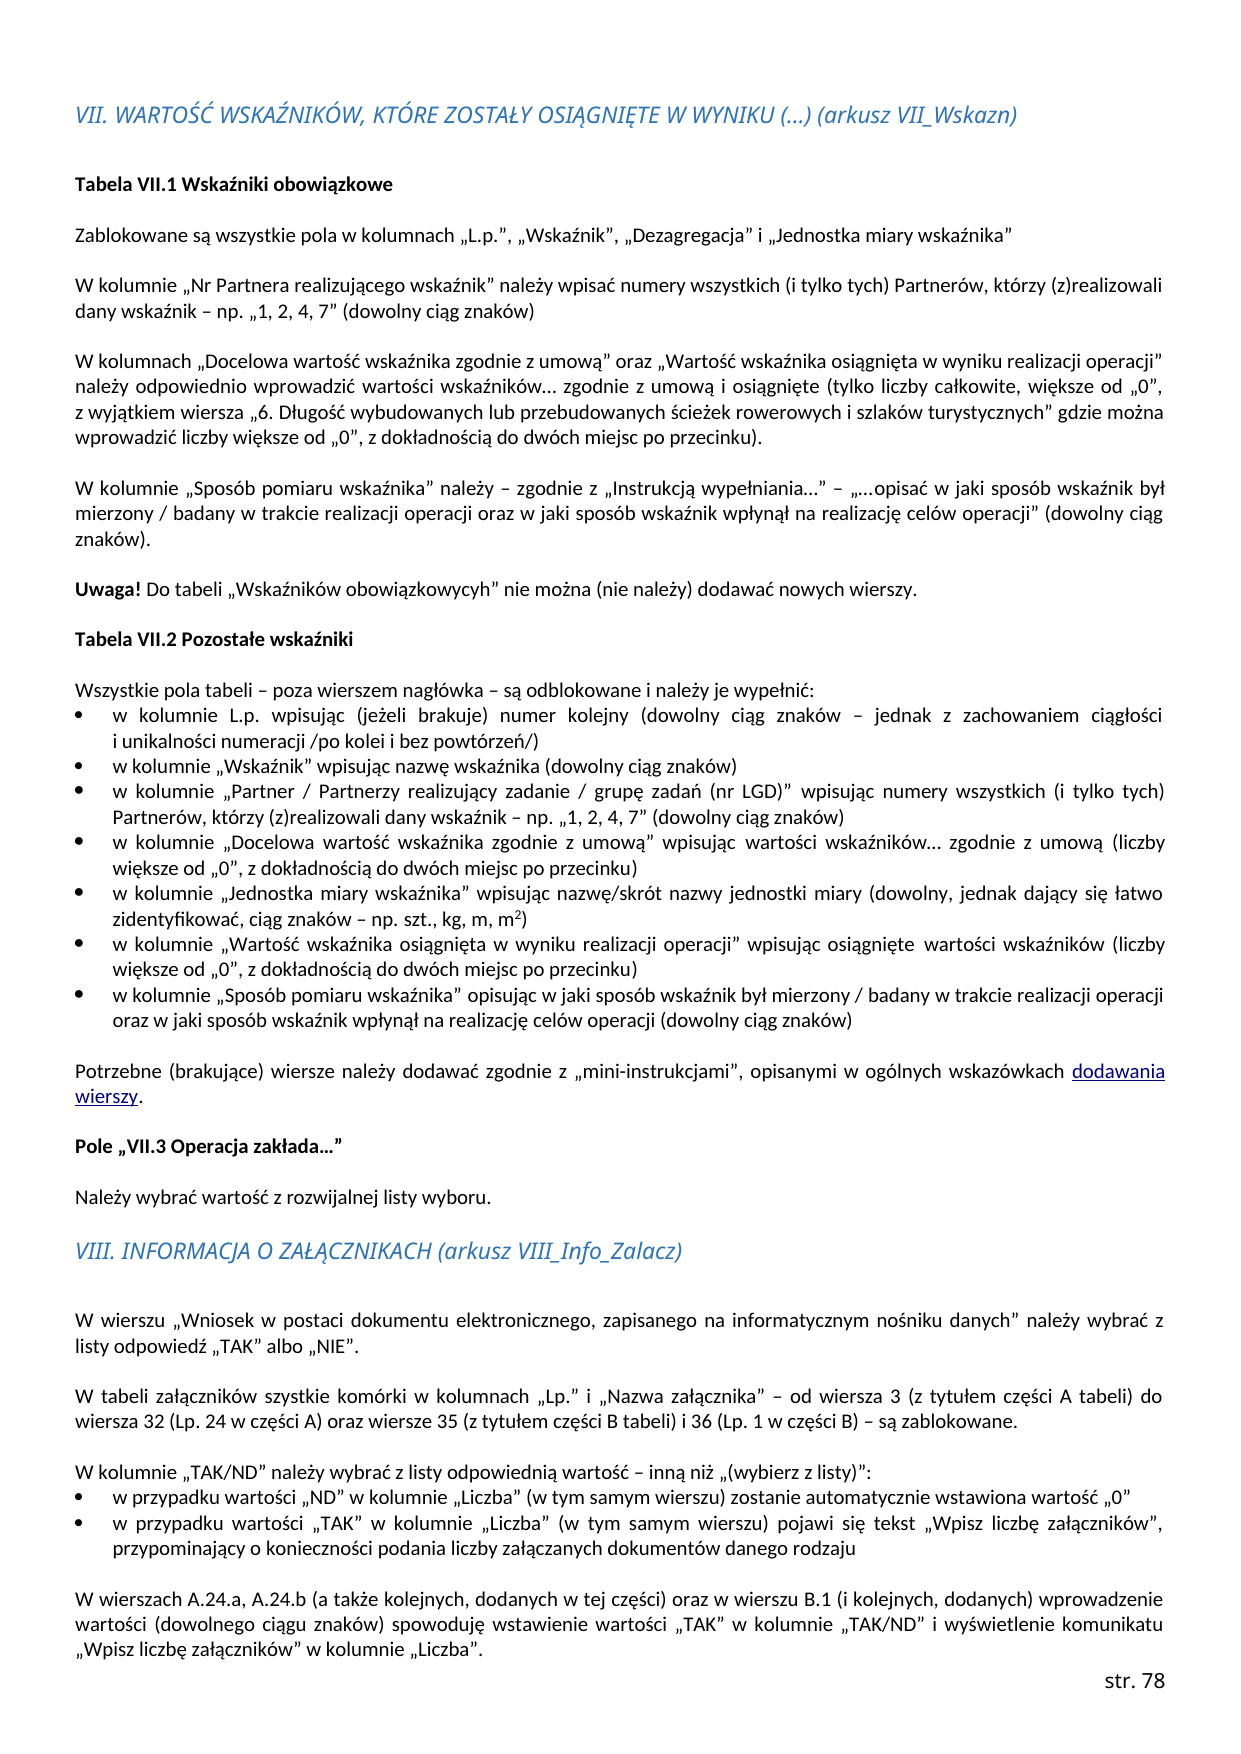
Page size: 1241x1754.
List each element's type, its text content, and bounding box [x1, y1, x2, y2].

list w kolumnie „Jednostka miary wskaźnika” wpisując nazwę/skrót nazwy jednostki miary (dowolny, jednak dający się łatwo zidentyfikować, ciąg znaków – np. szt., kg, m, m2) [75, 880, 1165, 931]
list W kolumnie „Sposób pomiaru wskaźnika” należy – zgodnie z „Instrukcją wypełniania…” – „…opisać w jaki sposób wskaźnik był mierzony / badany w trakcie realizacji operacji oraz w jaki sposób wskaźnik wpłynął na realizację celów operacji” (dowolny ciąg znaków). [75, 475, 1165, 551]
list Wszystkie pola tabeli – poza wierszem nagłówka – są odblokowane i należy je wypełnić: [75, 677, 1165, 702]
list Zablokowane są wszystkie pola w kolumnach „L.p.”, „Wskaźnik”, „Dezagregacja” i „Jednostka miary wskaźnika” [75, 222, 1165, 247]
list w kolumnie „Wartość wskaźnika osiągnięta w wyniku realizacji operacji” wpisując osiągnięte wartości wskaźników (liczby większe od „0”, z dokładnością do dwóch miejsc po przecinku) [75, 931, 1165, 982]
subtitle VII. WARTOŚĆ WSKAŹNIKÓW, KTÓRE ZOSTAŁY OSIĄGNIĘTE W WYNIKU (…) (arkusz VII_Wskazn) [75, 99, 1165, 130]
list W kolumnie „Nr Partnera realizującego wskaźnik” należy wpisać numery wszystkich (i tylko tych) Partnerów, którzy (z)realizowali dany wskaźnik – np. „1, 2, 4, 7” (dowolny ciąg znaków) [75, 272, 1165, 323]
list w przypadku wartości „TAK” w kolumnie „Liczba” (w tym samym wierszu) pojawi się tekst „Wpisz liczbę załączników”, przypominający o konieczności podania liczby załączanych dokumentów danego rodzaju [75, 1510, 1165, 1561]
list w kolumnie „Partner / Partnerzy realizujący zadanie / grupę zadań (nr LGD)” wpisując numery wszystkich (i tylko tych) Partnerów, którzy (z)realizowali dany wskaźnik – np. „1, 2, 4, 7” (dowolny ciąg znaków) [75, 779, 1165, 829]
text Potrzebne (brakujące) wiersze należy dodawać zgodnie z „mini-instrukcjami”, opisanymi w ogólnych wskazówkach dodawania wierszy. [75, 1058, 1165, 1109]
list w kolumnie „Docelowa wartość wskaźnika zgodnie z umową” wpisując wartości wskaźników… zgodnie z umową (liczby większe od „0”, z dokładnością do dwóch miejsc po przecinku) [75, 829, 1165, 880]
list Tabela VII.1 Wskaźniki obowiązkowe [75, 172, 1165, 197]
list w kolumnie „Wskaźnik” wpisując nazwę wskaźnika (dowolny ciąg znaków) [75, 753, 1165, 779]
list Uwaga! Do tabeli „Wskaźników obowiązkowycyh” nie można (nie należy) dodawać nowych wierszy. [75, 576, 1165, 602]
list W kolumnach „Docelowa wartość wskaźnika zgodnie z umową” oraz „Wartość wskaźnika osiągnięta w wyniku realizacji operacji” należy odpowiednio wprowadzić wartości wskaźników… zgodnie z umową i osiągnięte (tylko liczby całkowite, większe od „0”, z wyjątkiem wiersza „6. Długość wybudowanych lub przebudowanych ścieżek rowerowych i szlaków turystycznych” gdzie można wprowadzić liczby większe od „0”, z dokładnością do dwóch miejsc po przecinku). [75, 348, 1165, 450]
list w przypadku wartości „ND” w kolumnie „Liczba” (w tym samym wierszu) zostanie automatycznie wstawiona wartość „0” [75, 1484, 1165, 1510]
subtitle VIII. INFORMACJA O ZAŁĄCZNIKACH (arkusz VIII_Info_Zalacz) [75, 1234, 1165, 1266]
list W wierszu „Wniosek w postaci dokumentu elektronicznego, zapisanego na informatycznym nośniku danych” należy wybrać z listy odpowiedź „TAK” albo „NIE”. [75, 1307, 1165, 1358]
list W kolumnie „TAK/ND” należy wybrać z listy odpowiednią wartość – inną niż „(wybierz z listy)”: [75, 1459, 1165, 1484]
list w kolumnie L.p. wpisując (jeżeli brakuje) numer kolejny (dowolny ciąg znaków – jednak z zachowaniem ciągłości i unikalności numeracji /po kolei i bez powtórzeń/) [75, 702, 1165, 753]
list w kolumnie „Sposób pomiaru wskaźnika” opisując w jaki sposób wskaźnik był mierzony / badany w trakcie realizacji operacji oraz w jaki sposób wskaźnik wpłynął na realizację celów operacji (dowolny ciąg znaków) [75, 982, 1165, 1033]
list Należy wybrać wartość z rozwijalnej listy wyboru. [75, 1184, 1165, 1209]
list Pole „VII.3 Operacja zakłada…” [75, 1134, 1165, 1159]
text W wierszach A.24.a, A.24.b (a także kolejnych, dodanych w tej części) oraz w wierszu B.1 (i kolejnych, dodanych) wprowadzenie wartości (dowolnego ciągu znaków) spowoduję wstawienie wartości „TAK” w kolumnie „TAK/ND” i wyświetlenie komunikatu „Wpisz liczbę załączników” w kolumnie „Liczba”. [75, 1586, 1165, 1662]
list Tabela VII.2 Pozostałe wskaźniki [75, 627, 1165, 652]
list W tabeli załączników szystkie komórki w kolumnach „Lp.” i „Nazwa załącznika” – od wiersza 3 (z tytułem części A tabeli) do wiersza 32 (Lp. 24 w części A) oraz wiersze 35 (z tytułem części B tabeli) i 36 (Lp. 1 w części B) – są zablokowane. [75, 1383, 1165, 1434]
